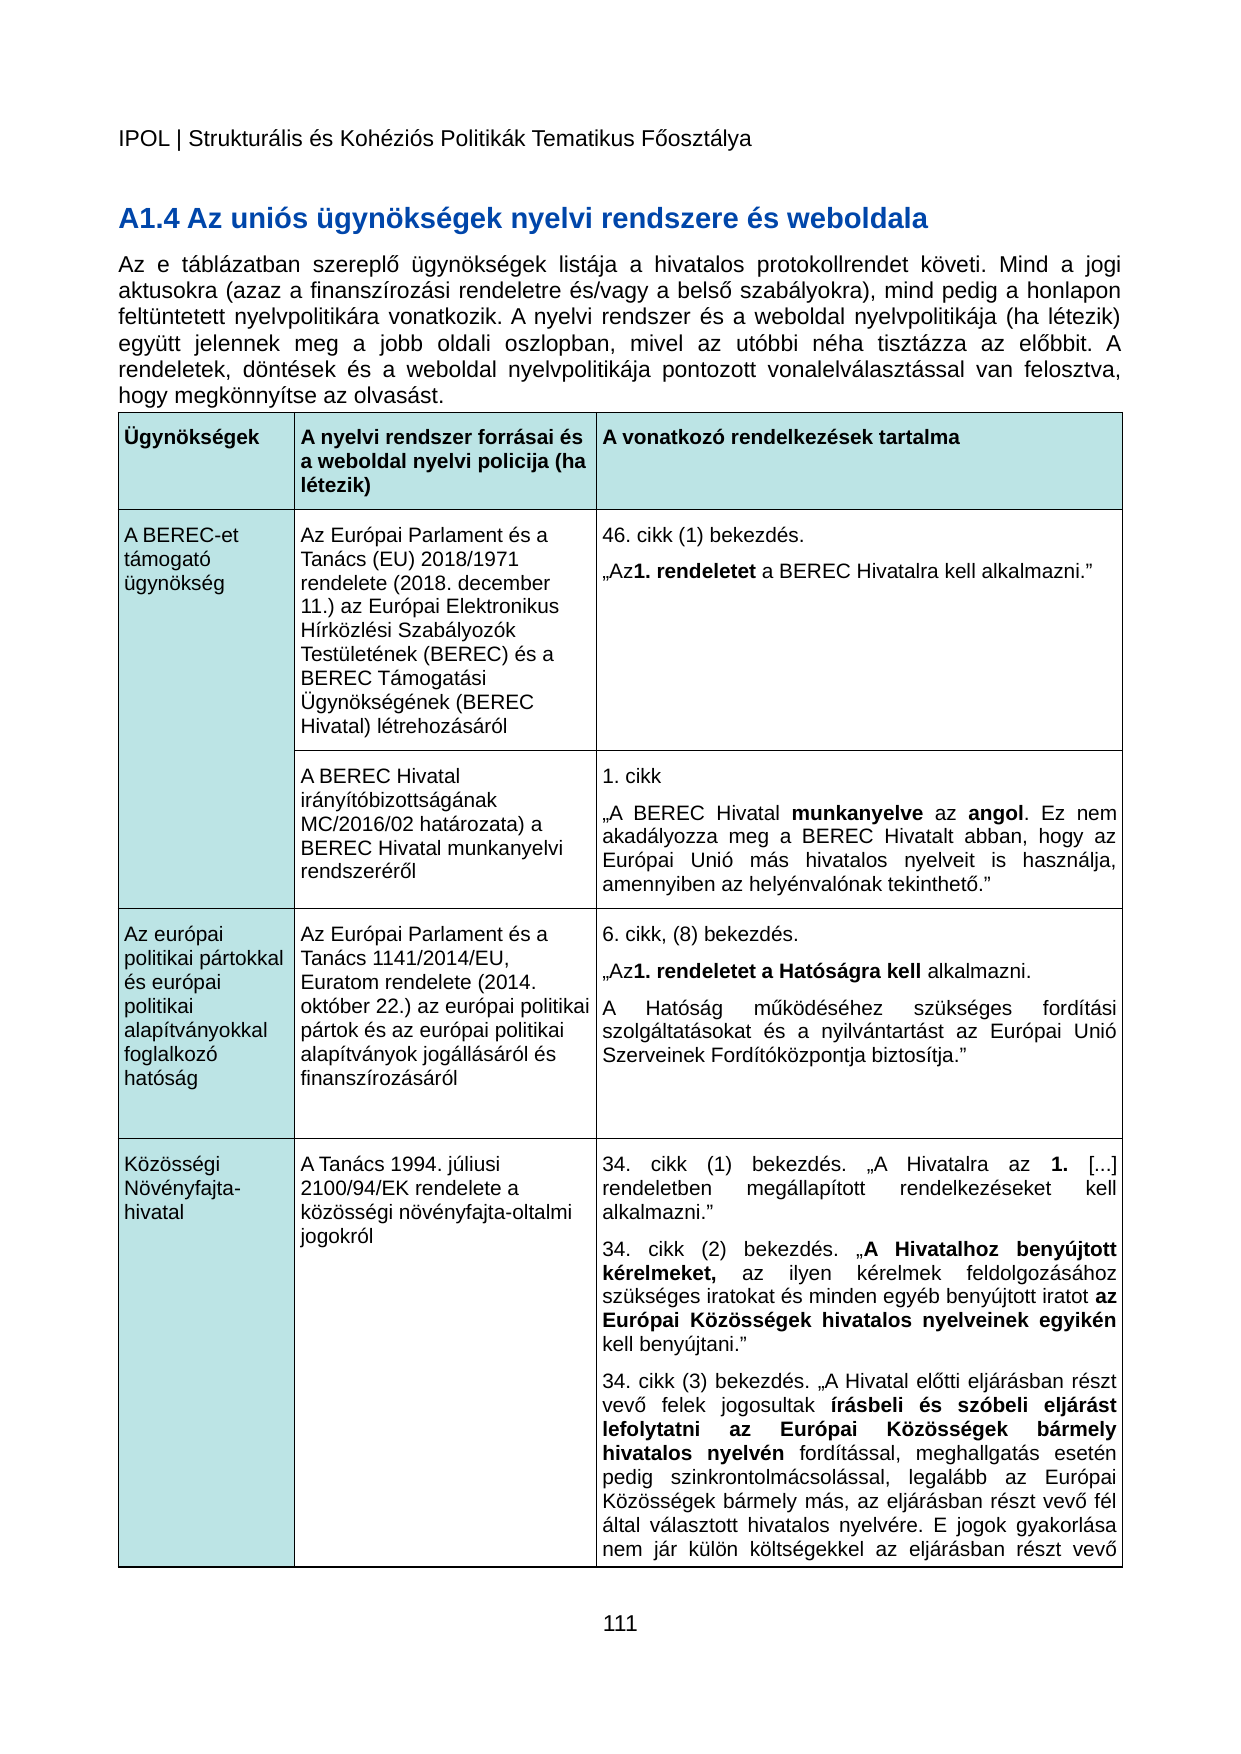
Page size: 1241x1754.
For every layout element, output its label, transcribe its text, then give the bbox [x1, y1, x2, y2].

table_cell A BEREC Hivatal irányítóbizottságának MC/2016/02 határozata) a BEREC Hivatal munkanyelvi rendszeréről [295, 751, 596, 908]
subtitle A1.4 Az uniós ügynökségek nyelvi rendszere és weboldala [118, 201, 1122, 235]
table_cell 46. cikk (1) bekezdés. „Az1. rendeletet a BEREC Hivatalra kell alkalmazni.” [597, 510, 1122, 750]
table_cell 34. cikk (1) bekezdés. „A Hivatalra az 1. [...] rendeletben megállapított rendelkezéseket kell alkalmazni.” 34. cikk (2) bekezdés. „A Hivatalhoz benyújtott kérelmeket, az ilyen kérelmek feldolgozásához szükséges iratokat és minden egyéb benyújtott iratot az Európai Közösségek hivatalos nyelveinek egyikén kell benyújtani.” 34. cikk (3) bekezdés. „A Hivatal előtti eljárásban részt vevő felek jogosultak írásbeli és szóbeli eljárást lefolytatni az Európai Közösségek bármely hivatalos nyelvén fordítással, meghallgatás esetén pedig szinkrontolmácsolással, legalább az Európai Közösségek bármely más, az eljárásban részt vevő fél által választott hivatalos nyelvére. E jogok gyakorlása nem jár külön költségekkel az eljárásban részt vevő [597, 1139, 1122, 1566]
table_cell A Tanács 1994. júliusi 2100/94/EK rendelete a közösségi növényfajta-oltalmi jogokról [295, 1139, 596, 1566]
text Az e táblázatban szereplő ügynökségek listája a hivatalos protokollrendet követi. Mind a jogi aktusokra (azaz a finanszírozási rendeletre és/vagy a belső szabályokra), mind pedig a honlapon feltüntetett nyelvpolitikára vonatkozik. A nyelvi rendszer és a weboldal nyelvpolitikája (ha létezik) együtt jelennek meg a jobb oldali oszlopban, mivel az utóbbi néha tisztázza az előbbit. A rendeletek, döntések és a weboldal nyelvpolitikája pontozott vonalelválasztással van felosztva, hogy megkönnyítse az olvasást. [118, 251, 1122, 409]
table_cell 6. cikk, (8) bekezdés. „Az1. rendeletet a Hatóságra kell alkalmazni. A Hatóság működéséhez szükséges fordítási szolgáltatásokat és a nyilvántartást az Európai Unió Szerveinek Fordítóközpontja biztosítja.” [597, 909, 1122, 1138]
table_cell A BEREC-et támogató ügynökség [119, 510, 294, 908]
table_header A vonatkozó rendelkezések tartalma [597, 413, 1122, 509]
table_cell 1. cikk „A BEREC Hivatal munkanyelve az angol. Ez nem akadályozza meg a BEREC Hivatalt abban, hogy az Európai Unió más hivatalos nyelveit is használja, amennyiben az helyénvalónak tekinthető.” [597, 751, 1122, 908]
table_cell Az Európai Parlament és a Tanács 1141/2014/EU, Euratom rendelete (2014. október 22.) az európai politikai pártok és az európai politikai alapítványok jogállásáról és finanszírozásáról [295, 909, 596, 1138]
table_header A nyelvi rendszer forrásai és a weboldal nyelvi policija (ha létezik) [295, 413, 596, 509]
table_cell Az európai politikai pártokkal és európai politikai alapítványokkal foglalkozó hatóság [119, 909, 294, 1138]
table_cell Az Európai Parlament és a Tanács (EU) 2018/1971 rendelete (2018. december 11.) az Európai Elektronikus Hírközlési Szabályozók Testületének (BEREC) és a BEREC Támogatási Ügynökségének (BEREC Hivatal) létrehozásáról [295, 510, 596, 750]
table_cell Közösségi Növényfajta-hivatal [119, 1139, 294, 1566]
table_header Ügynökségek [119, 413, 294, 509]
